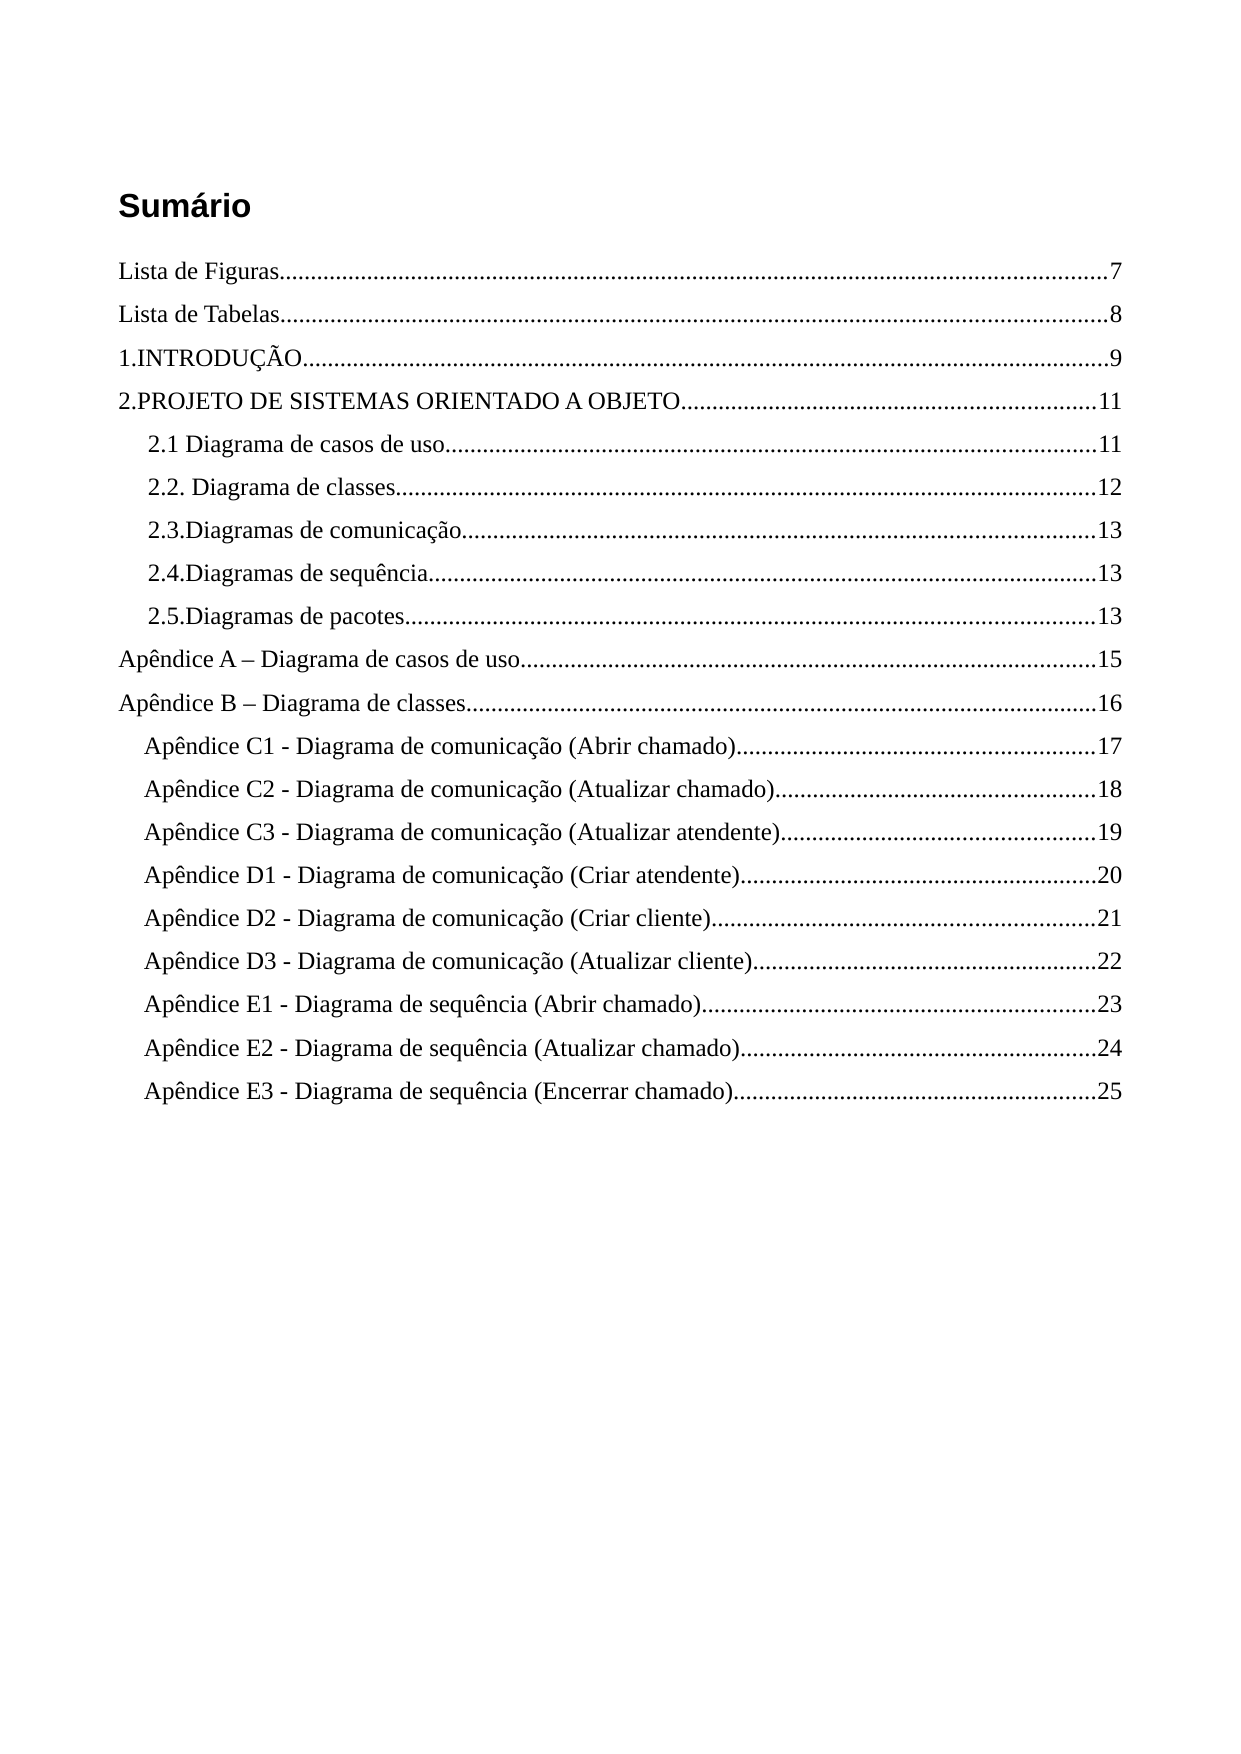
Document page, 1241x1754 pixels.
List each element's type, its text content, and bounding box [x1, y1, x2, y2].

text 2.1 Diagrama de casos de uso 11 [148, 429, 1122, 458]
text  Apêndice C2 - Diagrama de comunicação (Atualizar chamado) 18 [118, 774, 1122, 803]
text  Apêndice D2 - Diagrama de comunicação (Criar cliente) 21 [118, 903, 1122, 932]
text 2.PROJETO DE SISTEMAS ORIENTADO A OBJETO 11 [118, 386, 1122, 414]
text 2.3.Diagramas de comunicação 13 [148, 515, 1122, 544]
text  Apêndice C1 - Diagrama de comunicação (Abrir chamado) 17 [118, 731, 1122, 759]
text  Apêndice E1 - Diagrama de sequência (Abrir chamado) 23 [118, 989, 1122, 1018]
text 1.INTRODUÇÃO 9 [118, 343, 1122, 371]
text Apêndice A – Diagrama de casos de uso 15 [118, 644, 1122, 673]
text 2.2. Diagrama de classes 12 [148, 472, 1122, 501]
text Lista de Tabelas 8 [118, 299, 1122, 328]
text Apêndice B – Diagrama de classes 16 [118, 688, 1122, 716]
text 2.4.Diagramas de sequência 13 [148, 558, 1122, 587]
text Lista de Figuras 7 [118, 256, 1122, 285]
text  Apêndice D1 - Diagrama de comunicação (Criar atendente) 20 [118, 860, 1122, 889]
text  Apêndice C3 - Diagrama de comunicação (Atualizar atendente) 19 [118, 817, 1122, 846]
text  Apêndice D3 - Diagrama de comunicação (Atualizar cliente) 22 [118, 946, 1122, 975]
text  Apêndice E2 - Diagrama de sequência (Atualizar chamado) 24 [118, 1033, 1122, 1061]
subtitle Sumário [118, 186, 1122, 225]
text 2.5.Diagramas de pacotes 13 [148, 601, 1122, 630]
text  Apêndice E3 - Diagrama de sequência (Encerrar chamado) 25 [118, 1076, 1122, 1104]
